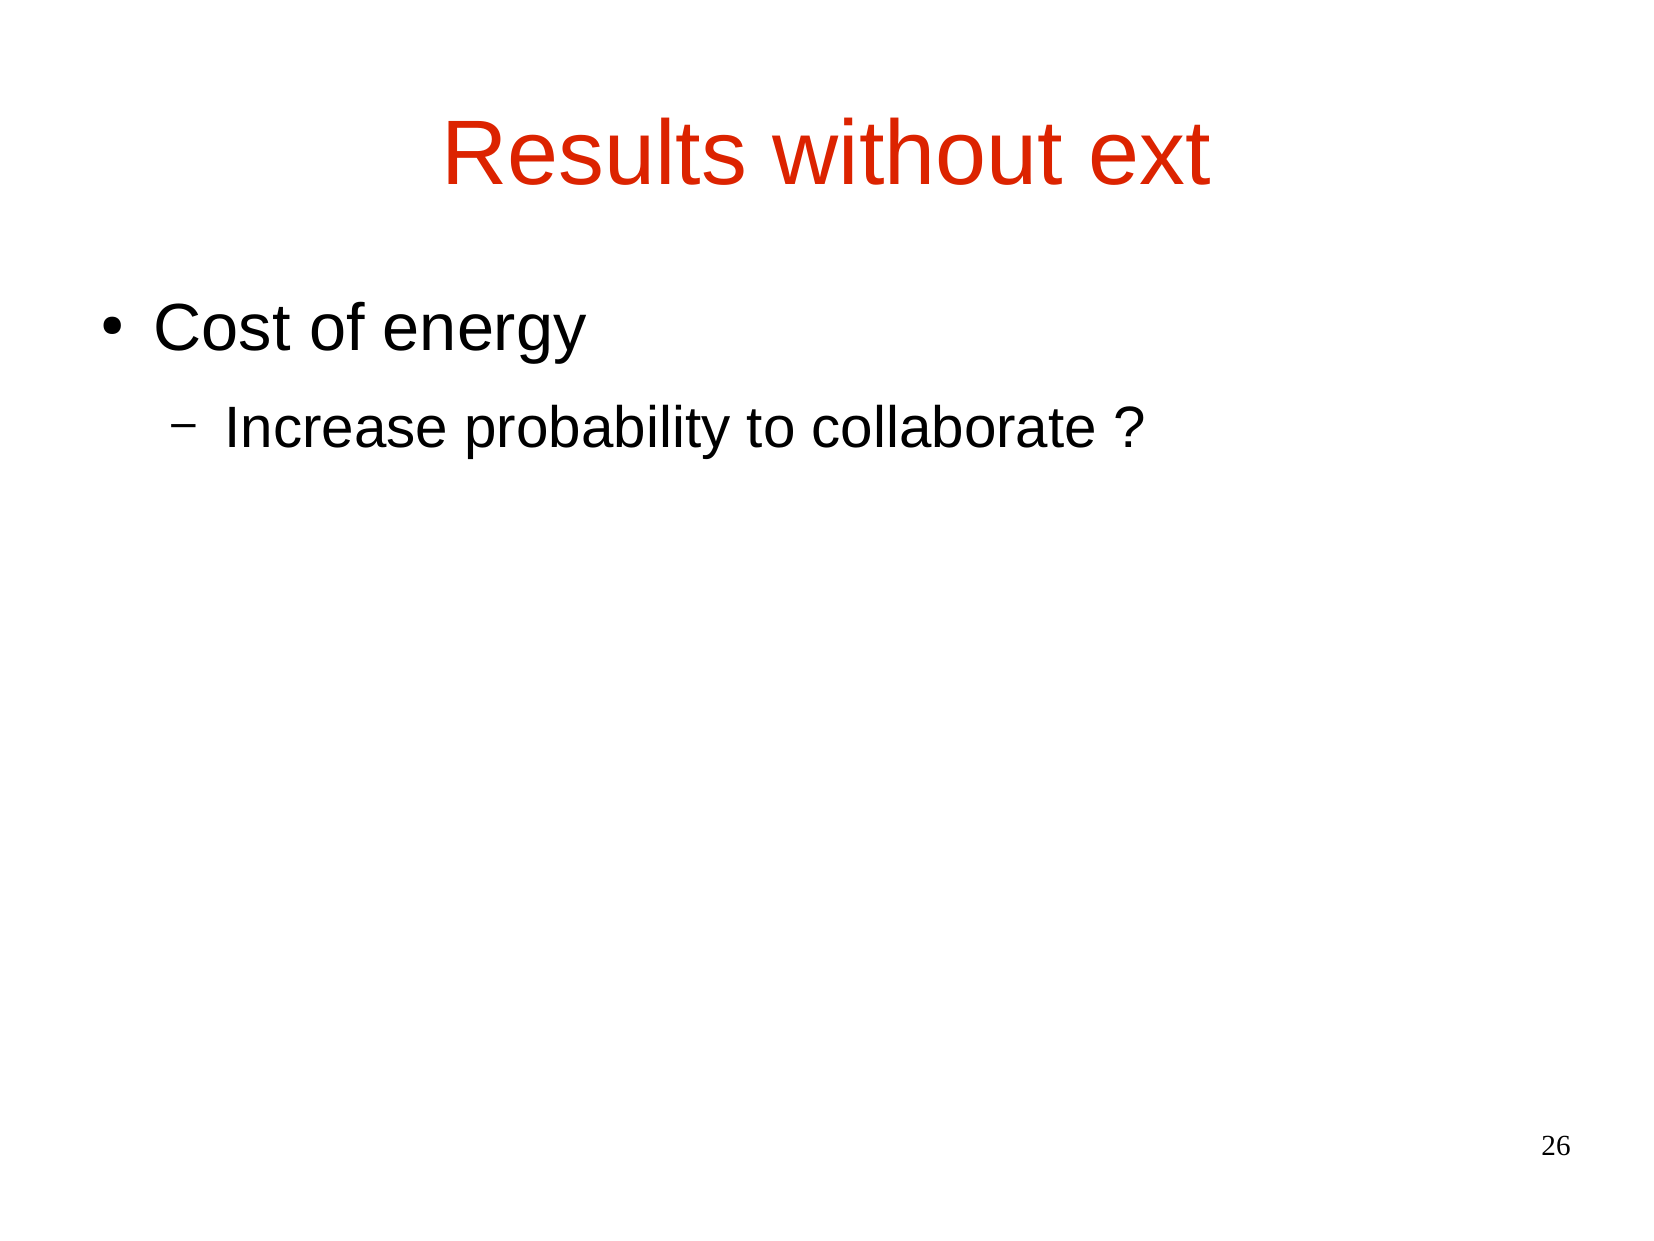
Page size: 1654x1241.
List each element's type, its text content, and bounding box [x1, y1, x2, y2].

list Cost of energy Increase probability to collaborate ? [82, 290, 1538, 1010]
title Results without ext [82, 49, 1571, 257]
